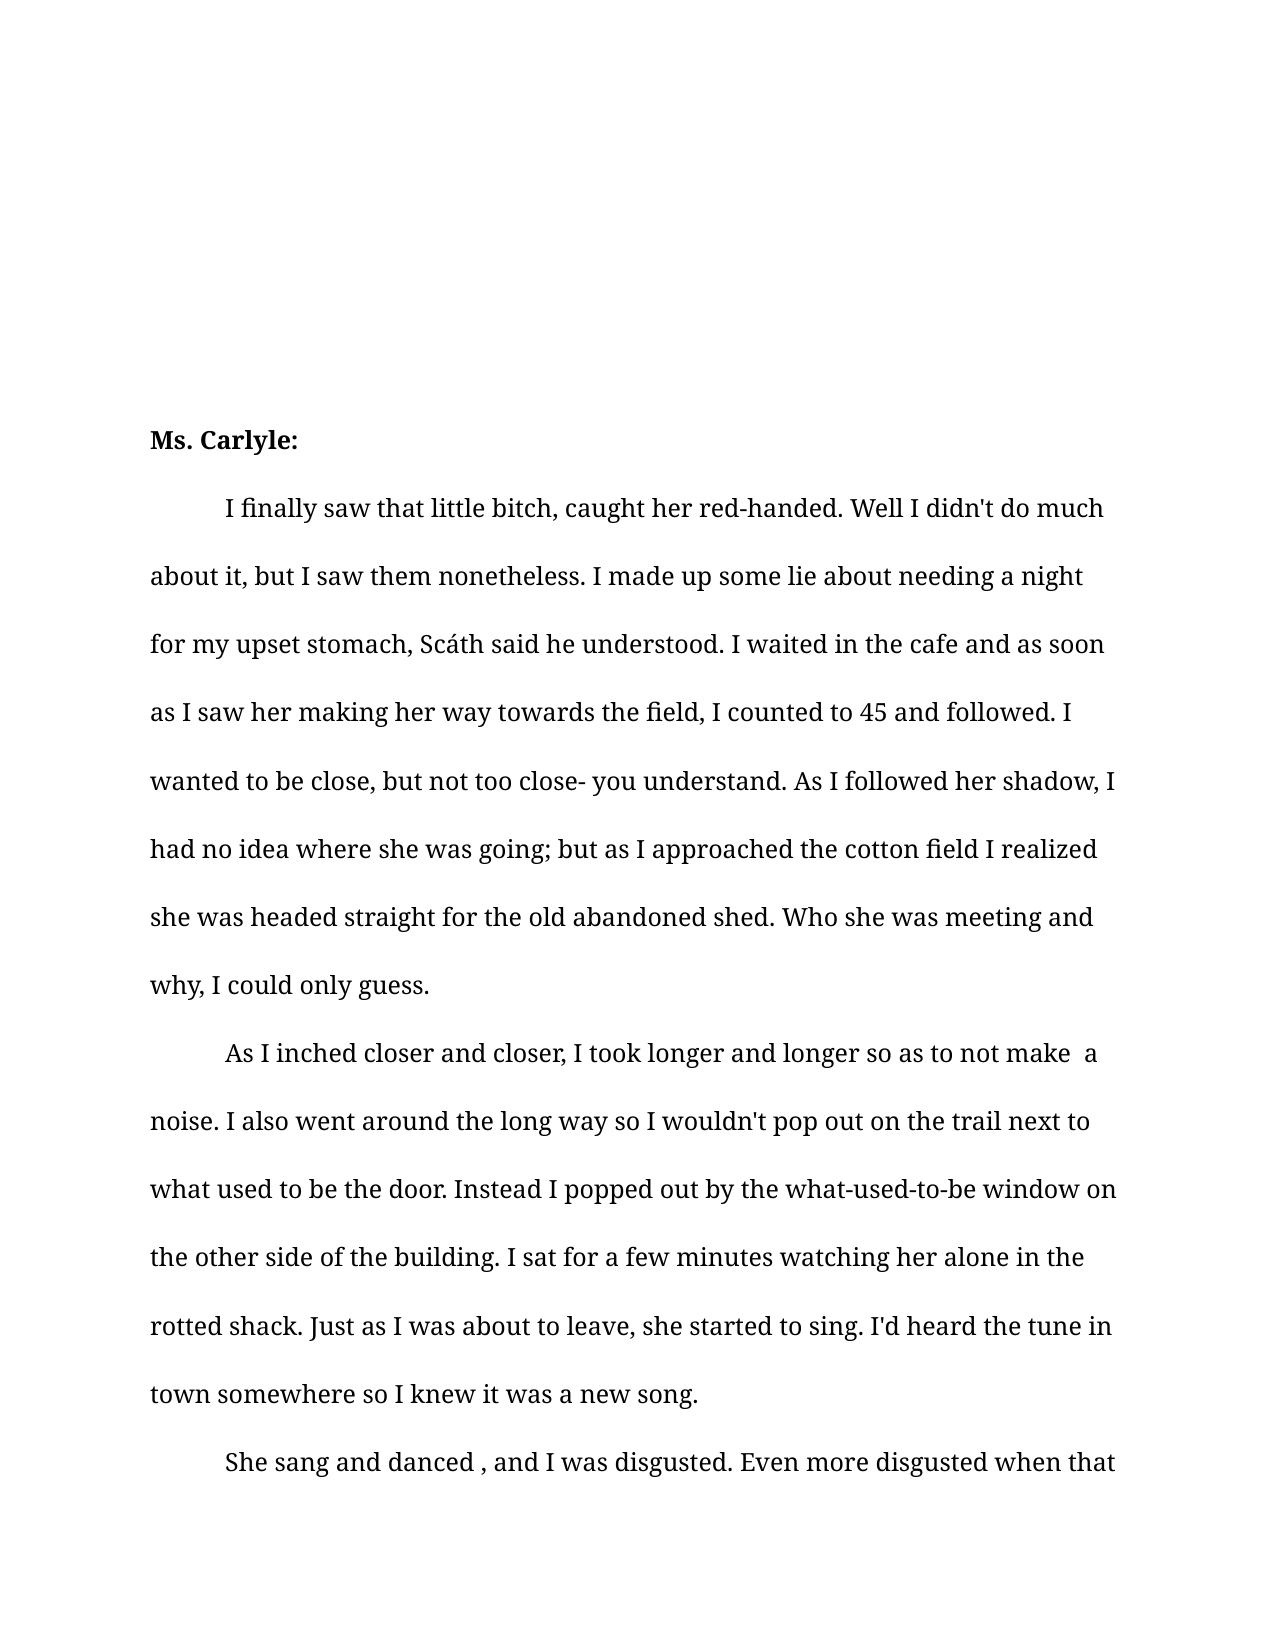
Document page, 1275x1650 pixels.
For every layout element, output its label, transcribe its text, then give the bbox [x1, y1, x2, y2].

text I finally saw that little bitch, caught her red-handed. Well I didn't do much about it, but I saw them nonetheless. I made up some lie about needing a night for my upset stomach, Scáth said he understood. I waited in the cafe and as soon as I saw her making her way towards the field, I counted to 45 and followed. I wanted to be close, but not too close- you understand. As I followed her shadow, I had no idea where she was going; but as I approached the cotton field I realized she was headed straight for the old abandoned shed. Who she was meeting and why, I could only guess. [150, 491, 1125, 1002]
text Ms. Carlyle: [150, 422, 1125, 457]
text As I inched closer and closer, I took longer and longer so as to not make a noise. I also went around the long way so I wouldn't pop out on the trail next to what used to be the door. Instead I popped out by the what-used-to-be window on the other side of the building. I sat for a few minutes watching her alone in the rotted shack. Just as I was about to leave, she started to sing. I'd heard the tune in town somewhere so I knew it was a new song. [150, 1036, 1125, 1410]
text She sang and danced , and I was disgusted. Even more disgusted when that [150, 1444, 1125, 1478]
